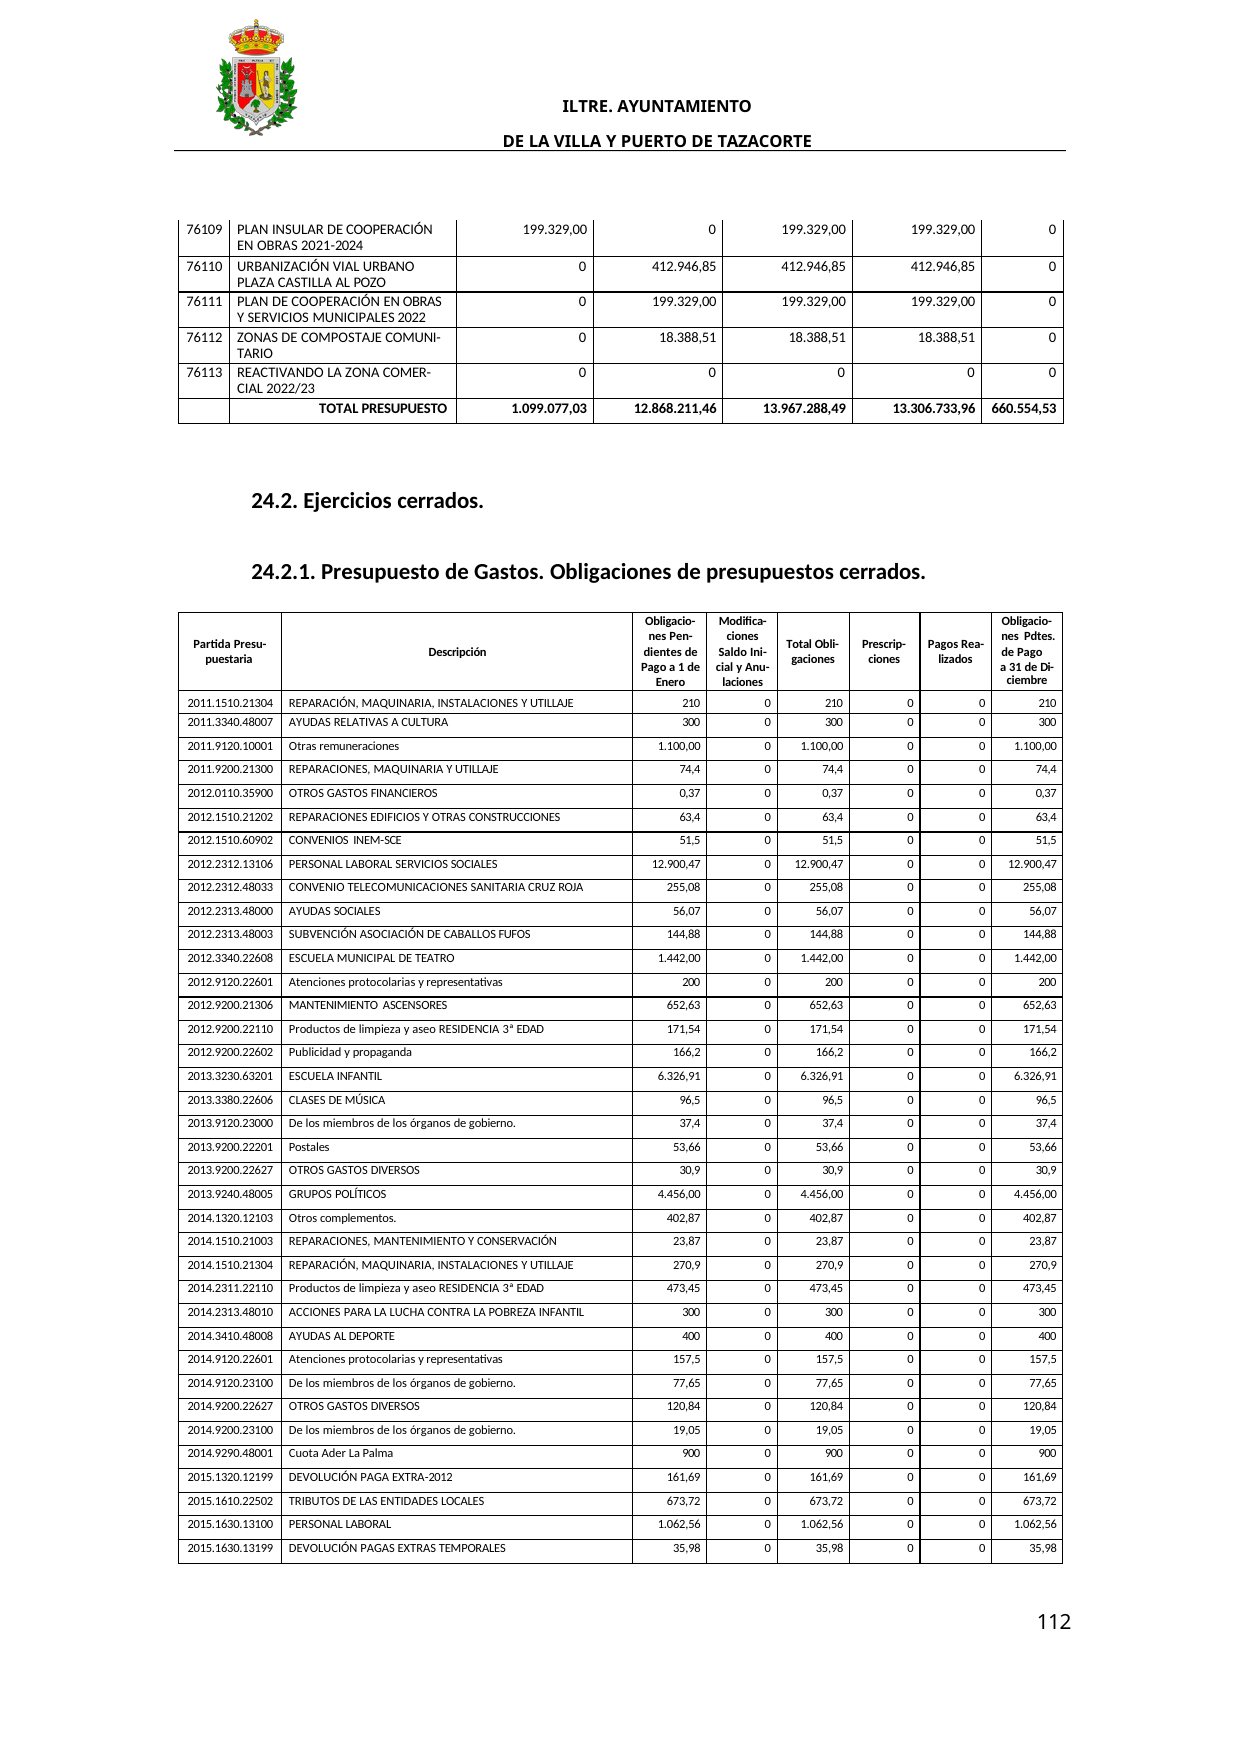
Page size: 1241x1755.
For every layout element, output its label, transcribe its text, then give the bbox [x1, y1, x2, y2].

table_cell 2014.1510.21003 [179, 1233, 281, 1256]
table_cell 12.900,47 [633, 856, 706, 878]
table_cell 0 [707, 833, 777, 855]
table_cell 0 [921, 1540, 991, 1563]
table_cell 0 [457, 257, 593, 291]
table_cell 0 [707, 1516, 777, 1539]
table_cell 0 [850, 927, 919, 949]
table_cell 2012.9200.22110 [179, 1021, 281, 1043]
table_cell 171,54 [633, 1021, 706, 1043]
table_cell 0 [850, 714, 919, 737]
table_cell 77,65 [633, 1375, 706, 1398]
table_cell 0 [921, 1469, 991, 1492]
table_cell 2015.1630.13100 [179, 1516, 281, 1539]
table_cell 19,05 [633, 1422, 706, 1445]
table_cell 51,5 [778, 833, 849, 855]
table_cell 0 [707, 1233, 777, 1256]
table_cell 0 [707, 1375, 777, 1398]
table_cell 37,4 [992, 1116, 1062, 1138]
table_cell 402,87 [992, 1210, 1062, 1232]
table_header Obligacio- nes Pen- dientes de Pago a 1 de Enero [633, 613, 706, 690]
table_cell 2011.9200.21300 [179, 761, 281, 784]
table_cell 0 [707, 856, 777, 878]
table_cell 0 [850, 1516, 919, 1539]
table_cell Postales [282, 1139, 632, 1162]
table_cell 199.329,00 [594, 293, 722, 327]
table_cell 2014.1320.12103 [179, 1210, 281, 1232]
table_cell 0 [850, 1045, 919, 1067]
table_cell 300 [633, 714, 706, 737]
table_cell 2013.9120.23000 [179, 1116, 281, 1138]
table_cell 0 [707, 809, 777, 831]
table_cell 0 [921, 1163, 991, 1185]
table_cell 74,4 [778, 761, 849, 784]
table_cell 2014.3410.48008 [179, 1328, 281, 1350]
table_cell 0 [850, 1540, 919, 1563]
table_cell 63,4 [992, 809, 1062, 831]
table_cell 1.062,56 [633, 1516, 706, 1539]
table_cell 2012.9200.22602 [179, 1045, 281, 1067]
table_cell ACCIONES PARA LA LUCHA CONTRA LA POBREZA INFANTIL [282, 1304, 632, 1327]
table_cell 76113 [179, 364, 229, 398]
table_cell 63,4 [778, 809, 849, 831]
table_cell 53,66 [633, 1139, 706, 1162]
table_header Pagos Rea- lizados [921, 613, 991, 690]
table_cell 2014.9290.48001 [179, 1446, 281, 1468]
table_cell 144,88 [778, 927, 849, 949]
table_cell 0 [707, 738, 777, 760]
table_cell 1.062,56 [992, 1516, 1062, 1539]
table_cell 255,08 [992, 880, 1062, 902]
table_cell De los miembros de los órganos de gobierno. [282, 1422, 632, 1445]
table_cell 0 [850, 1304, 919, 1327]
table_cell 0 [921, 1375, 991, 1398]
table_cell 2011.3340.48007 [179, 714, 281, 737]
table_cell 2013.9240.48005 [179, 1186, 281, 1209]
table_header Descripción [282, 613, 632, 690]
table_cell 300 [778, 1304, 849, 1327]
table_cell 77,65 [778, 1375, 849, 1398]
table_cell 0 [921, 809, 991, 831]
table_cell 23,87 [633, 1233, 706, 1256]
table_cell 2014.9200.23100 [179, 1422, 281, 1445]
table_cell 35,98 [992, 1540, 1062, 1563]
table_cell 2014.1510.21304 [179, 1257, 281, 1279]
table_cell 652,63 [778, 998, 849, 1020]
table_cell 51,5 [992, 833, 1062, 855]
table_cell OTROS GASTOS DIVERSOS [282, 1163, 632, 1185]
table_cell 0 [707, 1328, 777, 1350]
table_cell 0 [982, 257, 1063, 291]
table_cell 1.062,56 [778, 1516, 849, 1539]
table_cell 0 [707, 1045, 777, 1067]
table_cell 0 [707, 1021, 777, 1043]
table_cell 2014.9120.23100 [179, 1375, 281, 1398]
table_cell 0 [921, 1351, 991, 1374]
list Ejercicios cerrados. [251, 486, 1193, 514]
table_cell 77,65 [992, 1375, 1062, 1398]
table_cell 270,9 [992, 1257, 1062, 1279]
table_cell 0 [853, 364, 981, 398]
table_cell 120,84 [778, 1399, 849, 1421]
table_cell PLAN DE COOPERACIÓN EN OBRAS Y SERVICIOS MUNICIPALES 2022 [230, 293, 456, 327]
table_cell 0 [707, 1163, 777, 1185]
table_cell 0 [921, 1516, 991, 1539]
table_cell 0 [850, 1092, 919, 1114]
table_cell 0 [457, 293, 593, 327]
table_cell 37,4 [633, 1116, 706, 1138]
table_cell 0 [850, 1116, 919, 1138]
table_cell MANTENIMIENTO ASCENSORES [282, 998, 632, 1020]
table_header 199.329,00 [853, 220, 981, 256]
table_cell 0 [921, 1186, 991, 1209]
table_cell 900 [778, 1446, 849, 1468]
table_cell DEVOLUCIÓN PAGAS EXTRAS TEMPORALES [282, 1540, 632, 1563]
table_cell 2012.2312.13106 [179, 856, 281, 878]
table_cell 2014.9200.22627 [179, 1399, 281, 1421]
table_cell 900 [633, 1446, 706, 1468]
table_cell 0 [982, 293, 1063, 327]
table_cell 0 [921, 903, 991, 926]
table_cell 270,9 [778, 1257, 849, 1279]
table_cell 0 [850, 1281, 919, 1303]
table_cell 2012.2313.48000 [179, 903, 281, 926]
table_cell 2015.1320.12199 [179, 1469, 281, 1492]
table_header 0 [982, 220, 1063, 256]
table_cell 0 [707, 998, 777, 1020]
table_cell 0 [707, 1469, 777, 1492]
table_cell 161,69 [633, 1469, 706, 1492]
table_cell TRIBUTOS DE LAS ENTIDADES LOCALES [282, 1493, 632, 1515]
table_cell 270,9 [633, 1257, 706, 1279]
table_cell DEVOLUCIÓN PAGA EXTRA-2012 [282, 1469, 632, 1492]
table_cell 6.326,91 [778, 1068, 849, 1091]
table_cell 0 [921, 974, 991, 996]
table_cell 210 [992, 691, 1062, 713]
table_cell 0 [850, 1422, 919, 1445]
table_cell 0 [707, 1422, 777, 1445]
table_cell 2012.1510.21202 [179, 809, 281, 831]
table_cell 2012.2313.48003 [179, 927, 281, 949]
table_header PLAN INSULAR DE COOPERACIÓN EN OBRAS 2021-2024 [230, 220, 456, 256]
table_cell 0 [921, 738, 991, 760]
table_cell 96,5 [633, 1092, 706, 1114]
table_cell 76111 [179, 293, 229, 327]
table_cell 0 [707, 691, 777, 713]
table_cell 400 [633, 1328, 706, 1350]
table_cell 402,87 [633, 1210, 706, 1232]
table_cell 412.946,85 [594, 257, 722, 291]
table_cell OTROS GASTOS FINANCIEROS [282, 785, 632, 808]
table_cell 0 [921, 1304, 991, 1327]
table_cell REPARACIONES, MAQUINARIA Y UTILLAJE [282, 761, 632, 784]
table_cell 0 [921, 714, 991, 737]
table_cell 2012.9120.22601 [179, 974, 281, 996]
table_cell 18.388,51 [723, 328, 852, 362]
table_header Modifica- ciones Saldo Ini- cial y Anu- laciones [707, 613, 777, 690]
table_cell 0 [921, 1116, 991, 1138]
table_cell 0 [850, 1493, 919, 1515]
table_cell 473,45 [992, 1281, 1062, 1303]
table_cell 166,2 [633, 1045, 706, 1067]
table_cell 210 [633, 691, 706, 713]
table_cell 0 [850, 1399, 919, 1421]
table_cell 0 [850, 761, 919, 784]
table_cell 0 [921, 833, 991, 855]
table_cell 166,2 [778, 1045, 849, 1067]
table_cell Productos de limpieza y aseo RESIDENCIA 3ª EDAD [282, 1021, 632, 1043]
table_cell 0 [921, 1257, 991, 1279]
table_cell 96,5 [778, 1092, 849, 1114]
table_cell 0 [457, 328, 593, 362]
table_cell 2012.3340.22608 [179, 950, 281, 973]
table_cell 0 [707, 1446, 777, 1468]
table_cell 0 [921, 785, 991, 808]
table_cell OTROS GASTOS DIVERSOS [282, 1399, 632, 1421]
table_cell 255,08 [633, 880, 706, 902]
table_cell 161,69 [992, 1469, 1062, 1492]
table_cell 0 [850, 880, 919, 902]
table_cell 660.554,53 [982, 399, 1063, 423]
table_cell 4.456,00 [778, 1186, 849, 1209]
table_cell 96,5 [992, 1092, 1062, 1114]
table_cell 300 [992, 714, 1062, 737]
table_cell 56,07 [633, 903, 706, 926]
table_cell 2014.9120.22601 [179, 1351, 281, 1374]
table_cell 76112 [179, 328, 229, 362]
table_cell 166,2 [992, 1045, 1062, 1067]
table_cell 0 [921, 1328, 991, 1350]
table_cell 0 [707, 950, 777, 973]
table_cell 157,5 [778, 1351, 849, 1374]
table_cell AYUDAS RELATIVAS A CULTURA [282, 714, 632, 737]
table_cell Otros complementos. [282, 1210, 632, 1232]
table_cell 53,66 [992, 1139, 1062, 1162]
table_cell CONVENIO TELECOMUNICACIONES SANITARIA CRUZ ROJA [282, 880, 632, 902]
table_cell 0 [850, 1021, 919, 1043]
table_cell 200 [633, 974, 706, 996]
table_cell 18.388,51 [853, 328, 981, 362]
table_cell 255,08 [778, 880, 849, 902]
table_cell 0 [921, 1399, 991, 1421]
table_cell 199.329,00 [853, 293, 981, 327]
table_cell 120,84 [992, 1399, 1062, 1421]
table_cell 2012.9200.21306 [179, 998, 281, 1020]
table_cell 400 [992, 1328, 1062, 1350]
table_cell 0 [921, 1281, 991, 1303]
table_cell 144,88 [633, 927, 706, 949]
table_cell REACTIVANDO LA ZONA COMER- CIAL 2022/23 [230, 364, 456, 398]
table_cell 673,72 [992, 1493, 1062, 1515]
table_cell Atenciones protocolarias y representativas [282, 974, 632, 996]
table_cell 30,9 [992, 1163, 1062, 1185]
table_cell 74,4 [992, 761, 1062, 784]
table_cell ESCUELA MUNICIPAL DE TEATRO [282, 950, 632, 973]
table_cell 76110 [179, 257, 229, 291]
table_cell 30,9 [633, 1163, 706, 1185]
table_header 199.329,00 [457, 220, 593, 256]
table_cell 0 [850, 691, 919, 713]
table_cell 2011.9120.10001 [179, 738, 281, 760]
table_cell 0 [707, 1304, 777, 1327]
table_cell 0 [850, 785, 919, 808]
table_cell 2015.1610.22502 [179, 1493, 281, 1515]
table_header Partida Presu- puestaria [179, 613, 281, 690]
table_cell 37,4 [778, 1116, 849, 1138]
table_cell 0 [921, 1210, 991, 1232]
table_cell De los miembros de los órganos de gobierno. [282, 1375, 632, 1398]
table_cell 6.326,91 [633, 1068, 706, 1091]
table_cell 0 [850, 856, 919, 878]
table_cell 0 [707, 880, 777, 902]
table_cell 0,37 [633, 785, 706, 808]
table_cell 0 [850, 1139, 919, 1162]
table_cell 0 [707, 1281, 777, 1303]
table_cell 0 [921, 1139, 991, 1162]
table_cell 0 [707, 1257, 777, 1279]
table_header 199.329,00 [723, 220, 852, 256]
table_cell 0,37 [992, 785, 1062, 808]
table_cell 1.100,00 [778, 738, 849, 760]
table_cell 0 [850, 738, 919, 760]
table_cell 1.442,00 [992, 950, 1062, 973]
table_cell [179, 399, 229, 423]
table_cell 0 [707, 1186, 777, 1209]
table_cell 18.388,51 [594, 328, 722, 362]
table_cell 1.442,00 [633, 950, 706, 973]
table_cell 19,05 [992, 1422, 1062, 1445]
table_cell 0 [850, 1375, 919, 1398]
table_cell 0 [850, 1186, 919, 1209]
table_cell PERSONAL LABORAL SERVICIOS SOCIALES [282, 856, 632, 878]
table_cell CONVENIOS INEM-SCE [282, 833, 632, 855]
table_cell 23,87 [778, 1233, 849, 1256]
table_cell 2013.3230.63201 [179, 1068, 281, 1091]
table_cell 51,5 [633, 833, 706, 855]
table_cell 56,07 [992, 903, 1062, 926]
table_cell 13.306.733,96 [853, 399, 981, 423]
table_cell Cuota Ader La Palma [282, 1446, 632, 1468]
table_cell 74,4 [633, 761, 706, 784]
table_cell 0 [921, 1446, 991, 1468]
table_cell 0 [921, 1092, 991, 1114]
table_cell 1.100,00 [633, 738, 706, 760]
table_cell 900 [992, 1446, 1062, 1468]
table_cell 0 [921, 927, 991, 949]
table_header Prescrip- ciones [850, 613, 919, 690]
table_cell 0 [850, 1068, 919, 1091]
table_cell 0 [850, 1351, 919, 1374]
table_header 76109 [179, 220, 229, 256]
table_cell 0 [850, 1210, 919, 1232]
table_cell 0 [921, 691, 991, 713]
table_cell 2013.3380.22606 [179, 1092, 281, 1114]
table_cell 200 [992, 974, 1062, 996]
table_cell 0 [850, 998, 919, 1020]
table_header Total Obli- gaciones [778, 613, 849, 690]
table_cell 300 [778, 714, 849, 737]
table_cell 2012.0110.35900 [179, 785, 281, 808]
table_cell 1.099.077,03 [457, 399, 593, 423]
table_cell 652,63 [992, 998, 1062, 1020]
table_cell 300 [992, 1304, 1062, 1327]
table_cell 0 [850, 1257, 919, 1279]
table_cell 0 [707, 927, 777, 949]
table_cell 56,07 [778, 903, 849, 926]
table_cell 0 [921, 880, 991, 902]
table_cell 0 [850, 809, 919, 831]
table_cell 0 [982, 328, 1063, 362]
table_cell 120,84 [633, 1399, 706, 1421]
table_header Obligacio- nes Pdtes. de Pago a 31 de Di- ciembre [992, 613, 1062, 690]
table_header 0 [594, 220, 722, 256]
table_cell TOTAL PRESUPUESTO [230, 399, 456, 423]
table_cell 144,88 [992, 927, 1062, 949]
table_cell Publicidad y propaganda [282, 1045, 632, 1067]
table_cell 0 [921, 1493, 991, 1515]
table_cell 23,87 [992, 1233, 1062, 1256]
table_cell 1.442,00 [778, 950, 849, 973]
table_cell 412.946,85 [723, 257, 852, 291]
table_cell 0 [707, 903, 777, 926]
table_cell ZONAS DE COMPOSTAJE COMUNI- TARIO [230, 328, 456, 362]
table_cell 0 [921, 1021, 991, 1043]
table_cell 12.868.211,46 [594, 399, 722, 423]
table_cell 35,98 [778, 1540, 849, 1563]
table_cell 0 [707, 1139, 777, 1162]
table_cell De los miembros de los órganos de gobierno. [282, 1116, 632, 1138]
table_cell 0 [707, 1351, 777, 1374]
table_cell 6.326,91 [992, 1068, 1062, 1091]
table_cell 171,54 [778, 1021, 849, 1043]
table_cell 0 [707, 1210, 777, 1232]
table_cell 0 [850, 974, 919, 996]
table_cell 0 [982, 364, 1063, 398]
table_cell 673,72 [778, 1493, 849, 1515]
table_cell 0 [457, 364, 593, 398]
table_cell 402,87 [778, 1210, 849, 1232]
list Presupuesto de Gastos. Obligaciones de presupuestos cerrados. [251, 557, 1193, 586]
table_cell 2011.1510.21304 [179, 691, 281, 713]
table_cell 12.900,47 [992, 856, 1062, 878]
table_cell 4.456,00 [633, 1186, 706, 1209]
table_cell 0 [921, 950, 991, 973]
table_cell ESCUELA INFANTIL [282, 1068, 632, 1091]
table_cell 157,5 [633, 1351, 706, 1374]
table_cell 1.100,00 [992, 738, 1062, 760]
table_cell SUBVENCIÓN ASOCIACIÓN DE CABALLOS FUFOS [282, 927, 632, 949]
table_cell 0 [850, 1328, 919, 1350]
table_cell 19,05 [778, 1422, 849, 1445]
table_cell 0 [707, 1068, 777, 1091]
table_cell URBANIZACIÓN VIAL URBANO PLAZA CASTILLA AL POZO [230, 257, 456, 291]
table_cell 2012.1510.60902 [179, 833, 281, 855]
table_cell 473,45 [633, 1281, 706, 1303]
table_cell 2015.1630.13199 [179, 1540, 281, 1563]
table_cell 652,63 [633, 998, 706, 1020]
table_cell 35,98 [633, 1540, 706, 1563]
table_cell 0 [707, 1092, 777, 1114]
table_cell 0 [707, 1493, 777, 1515]
table_cell 30,9 [778, 1163, 849, 1185]
table_cell 4.456,00 [992, 1186, 1062, 1209]
table_cell GRUPOS POLÍTICOS [282, 1186, 632, 1209]
table_cell AYUDAS AL DEPORTE [282, 1328, 632, 1350]
table_cell REPARACIÓN, MAQUINARIA, INSTALACIONES Y UTILLAJE [282, 691, 632, 713]
table_cell 0 [850, 1163, 919, 1185]
table_cell REPARACIONES, MANTENIMIENTO Y CONSERVACIÓN [282, 1233, 632, 1256]
table_cell 171,54 [992, 1021, 1062, 1043]
table_cell REPARACIÓN, MAQUINARIA, INSTALACIONES Y UTILLAJE [282, 1257, 632, 1279]
table_cell 0 [921, 1068, 991, 1091]
table_cell Productos de limpieza y aseo RESIDENCIA 3ª EDAD [282, 1281, 632, 1303]
table_cell 0 [850, 1233, 919, 1256]
table_cell AYUDAS SOCIALES [282, 903, 632, 926]
table_cell CLASES DE MÚSICA [282, 1092, 632, 1114]
table_cell 400 [778, 1328, 849, 1350]
table_cell 0 [850, 950, 919, 973]
table_cell 473,45 [778, 1281, 849, 1303]
table_cell 2013.9200.22627 [179, 1163, 281, 1185]
table_cell 2012.2312.48033 [179, 880, 281, 902]
table_cell 0 [723, 364, 852, 398]
table_cell 0 [850, 833, 919, 855]
table_cell 53,66 [778, 1139, 849, 1162]
table_cell 2014.2311.22110 [179, 1281, 281, 1303]
table_cell 0 [921, 1422, 991, 1445]
table_cell 0 [921, 856, 991, 878]
table_cell 0,37 [778, 785, 849, 808]
table_cell 0 [707, 974, 777, 996]
table_cell 12.900,47 [778, 856, 849, 878]
table_cell 0 [921, 1045, 991, 1067]
table_cell 200 [778, 974, 849, 996]
table_cell 0 [921, 1233, 991, 1256]
table_cell 0 [707, 714, 777, 737]
table_cell Atenciones protocolarias y representativas [282, 1351, 632, 1374]
table_cell 2014.2313.48010 [179, 1304, 281, 1327]
table_cell 300 [633, 1304, 706, 1327]
table_cell 161,69 [778, 1469, 849, 1492]
table_cell 0 [707, 785, 777, 808]
table_cell 0 [850, 1469, 919, 1492]
table_cell 210 [778, 691, 849, 713]
table_cell 0 [921, 998, 991, 1020]
table_cell 63,4 [633, 809, 706, 831]
table_cell 2013.9200.22201 [179, 1139, 281, 1162]
table_cell Otras remuneraciones [282, 738, 632, 760]
table_cell 199.329,00 [723, 293, 852, 327]
table_cell 0 [850, 1446, 919, 1468]
table_cell 157,5 [992, 1351, 1062, 1374]
table_cell 412.946,85 [853, 257, 981, 291]
table_cell 0 [707, 1399, 777, 1421]
table_cell 0 [707, 1116, 777, 1138]
table_cell 13.967.288,49 [723, 399, 852, 423]
table_cell 0 [850, 903, 919, 926]
table_cell 0 [707, 1540, 777, 1563]
table_cell REPARACIONES EDIFICIOS Y OTRAS CONSTRUCCIONES [282, 809, 632, 831]
table_cell 673,72 [633, 1493, 706, 1515]
table_cell 0 [707, 761, 777, 784]
table_cell PERSONAL LABORAL [282, 1516, 632, 1539]
table_cell 0 [594, 364, 722, 398]
table_cell 0 [921, 761, 991, 784]
